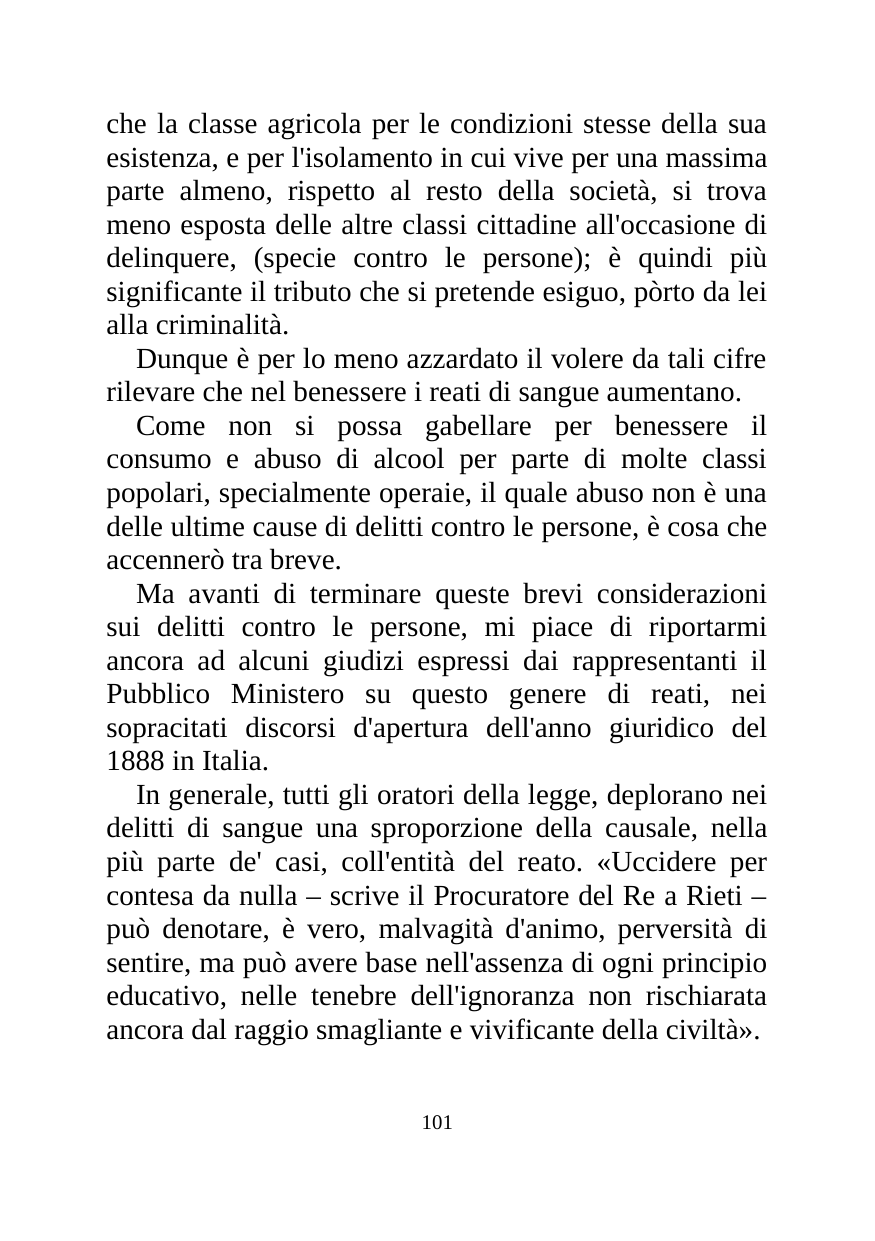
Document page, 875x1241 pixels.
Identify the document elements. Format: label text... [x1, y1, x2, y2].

text Come non si possa gabellare per benessere il consumo e abuso di alcool per parte di molte classi popolari, specialmente operaie, il quale abuso non è una delle ultime cause di delitti contro le persone, è cosa che accennerò tra breve. [106, 408, 768, 576]
text Ma avanti di terminare queste brevi considerazioni sui delitti contro le persone, mi piace di riportarmi ancora ad alcuni giudizi espressi dai rappresentanti il Pubblico Ministero su questo genere di reati, nei sopracitati discorsi d'apertura dell'anno giuridico del 1888 in Italia. [106, 576, 768, 777]
text In generale, tutti gli oratori della legge, deplorano nei delitti di sangue una sproporzione della causale, nella più parte de' casi, coll'entità del reato. «Uccidere per contesa da nulla – scrive il Procuratore del Re a Rieti – può denotare, è vero, malvagità d'animo, perversità di sentire, ma può avere base nell'assenza di ogni principio educativo, nelle tenebre dell'ignoranza non rischiarata ancora dal raggio smagliante e vivificante della civiltà». [106, 777, 768, 1045]
text che la classe agricola per le condizioni stesse della sua esistenza, e per l'isolamento in cui vive per una massima parte almeno, rispetto al resto della società, si trova meno esposta delle altre classi cittadine all'occasione di delinquere, (specie contro le persone); è quindi più significante il tributo che si pretende esiguo, pòrto da lei alla criminalità. [106, 106, 768, 341]
text Dunque è per lo meno azzardato il volere da tali cifre rilevare che nel benessere i reati di sangue aumentano. [106, 341, 768, 408]
